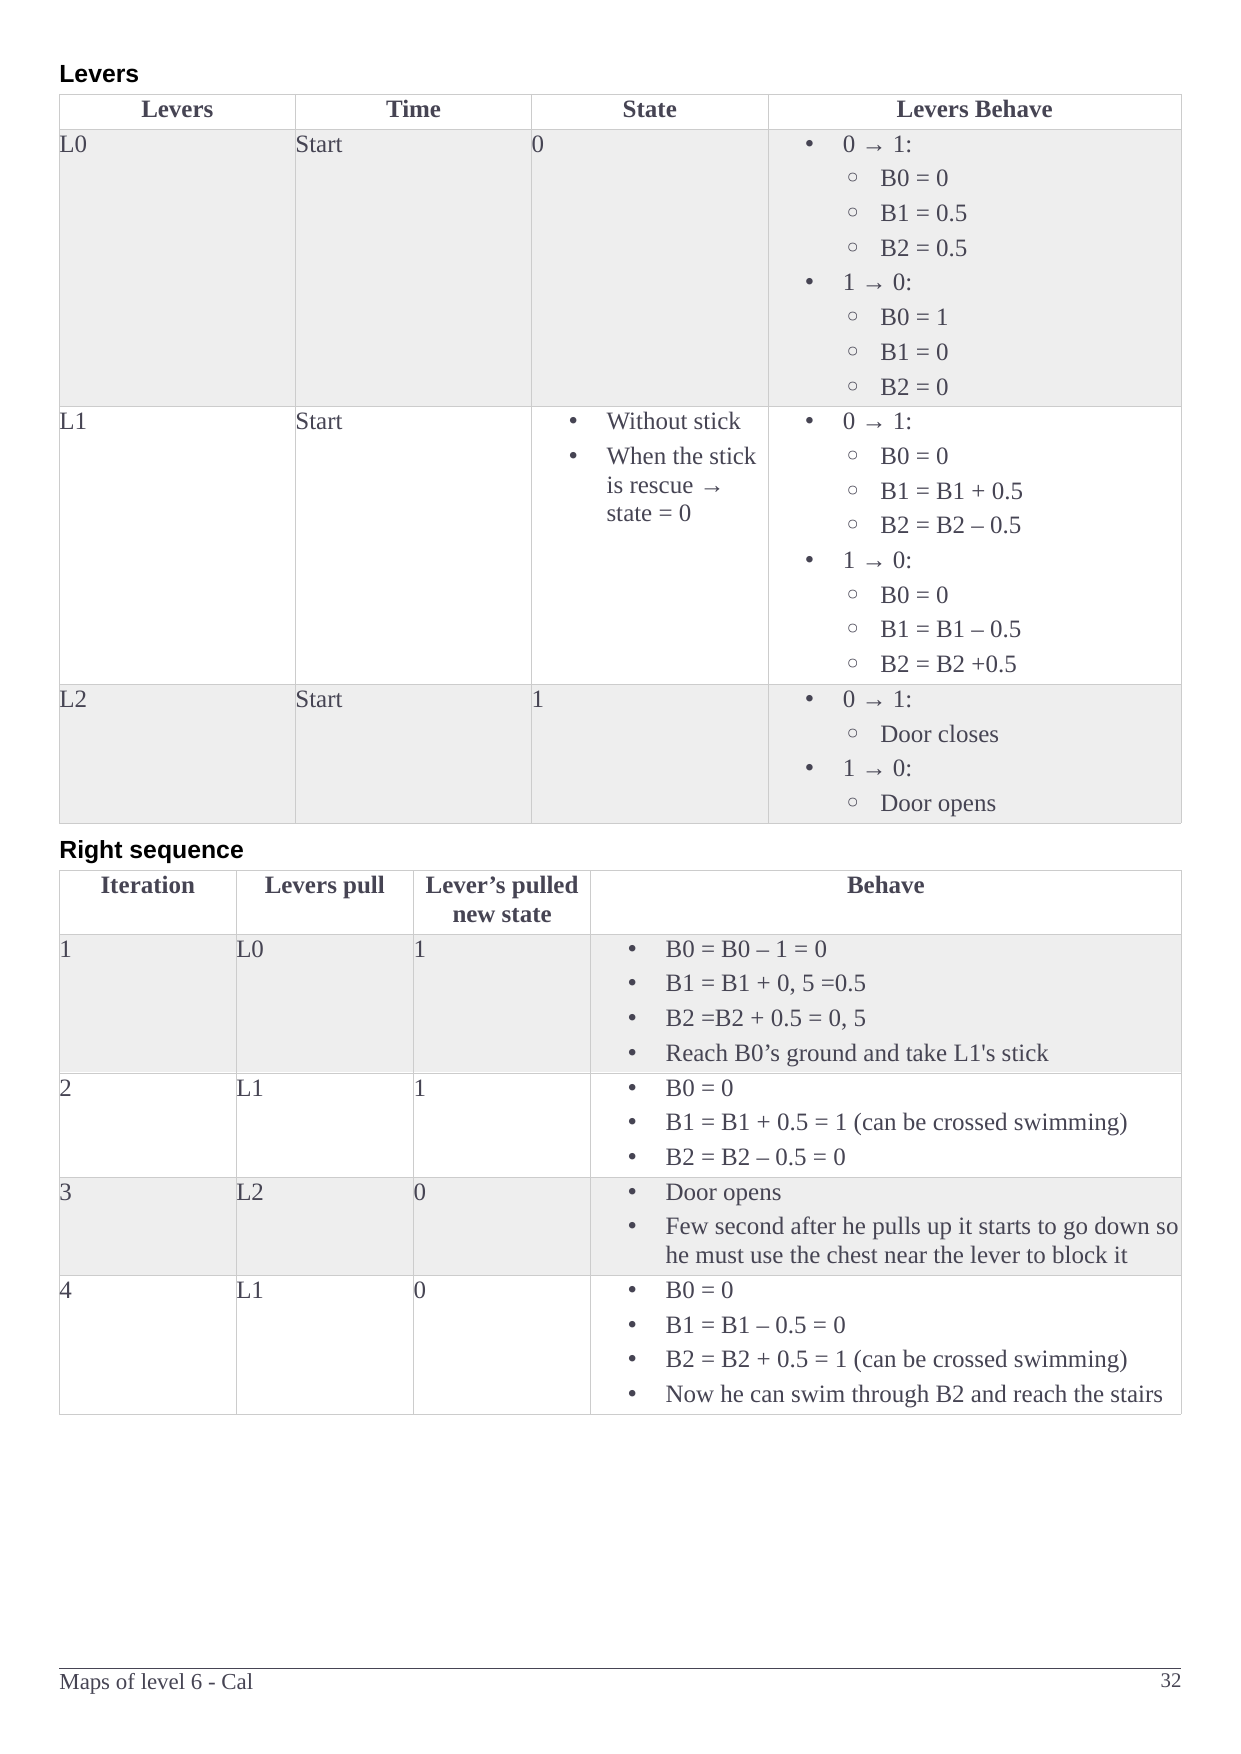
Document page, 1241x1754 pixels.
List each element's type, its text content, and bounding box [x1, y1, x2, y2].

table_cell L1 [237, 1276, 413, 1414]
table_cell L2 [237, 1178, 413, 1275]
table_cell 2 [60, 1074, 236, 1177]
table_header State [532, 95, 768, 129]
table_cell 0 [414, 1178, 590, 1275]
table_cell L2 [60, 685, 295, 823]
table_cell 1 [60, 935, 236, 1072]
table_cell B0 = 0 B1 = B1 + 0.5 = 1 (can be crossed swimming) B2 = B2 – 0.5 = 0 [591, 1074, 1181, 1177]
table_cell 0 → 1: B0 = 0 B1 = 0.5 B2 = 0.5 1 → 0: B0 = 1 B1 = 0 B2 = 0 [769, 130, 1181, 406]
table_cell L1 [237, 1074, 413, 1177]
table_cell 0 [414, 1276, 590, 1414]
table_cell B0 = B0 – 1 = 0 B1 = B1 + 0, 5 =0.5 B2 =B2 + 0.5 = 0, 5 Reach B0’s ground and take L1's stick [591, 935, 1181, 1072]
table_header Levers pull [237, 871, 413, 934]
table_cell 1 [414, 935, 590, 1072]
table_cell 1 [532, 685, 768, 823]
table_cell 3 [60, 1178, 236, 1275]
table_header Time [296, 95, 531, 129]
table_cell L1 [60, 407, 295, 684]
table_cell B0 = 0 B1 = B1 – 0.5 = 0 B2 = B2 + 0.5 = 1 (can be crossed swimming) Now he can swim through B2 and reach the stairs [591, 1276, 1181, 1414]
table_cell Start [296, 130, 531, 406]
subtitle Levers [59, 59, 1181, 88]
table_cell 4 [60, 1276, 236, 1414]
table_cell 0 [532, 130, 768, 406]
table_cell Start [296, 407, 531, 684]
table_header Behave [591, 871, 1181, 934]
table_cell Door opens Few second after he pulls up it starts to go down so he must use the chest near the lever to block it [591, 1178, 1181, 1275]
table_header Levers Behave [769, 95, 1181, 129]
table_cell Start [296, 685, 531, 823]
table_cell 1 [414, 1074, 590, 1177]
table_cell 0 → 1: B0 = 0 B1 = B1 + 0.5 B2 = B2 – 0.5 1 → 0: B0 = 0 B1 = B1 – 0.5 B2 = B2 +0.5 [769, 407, 1181, 684]
table_header Iteration [60, 871, 236, 934]
table_cell L0 [237, 935, 413, 1072]
table_cell L0 [60, 130, 295, 406]
table_header Lever’s pulled new state [414, 871, 590, 934]
table_cell 0 → 1: Door closes 1 → 0: Door opens [769, 685, 1181, 823]
table_header Levers [60, 95, 295, 129]
table_cell Without stick When the stick is rescue → state = 0 [532, 407, 768, 684]
subtitle Right sequence [59, 835, 1181, 864]
